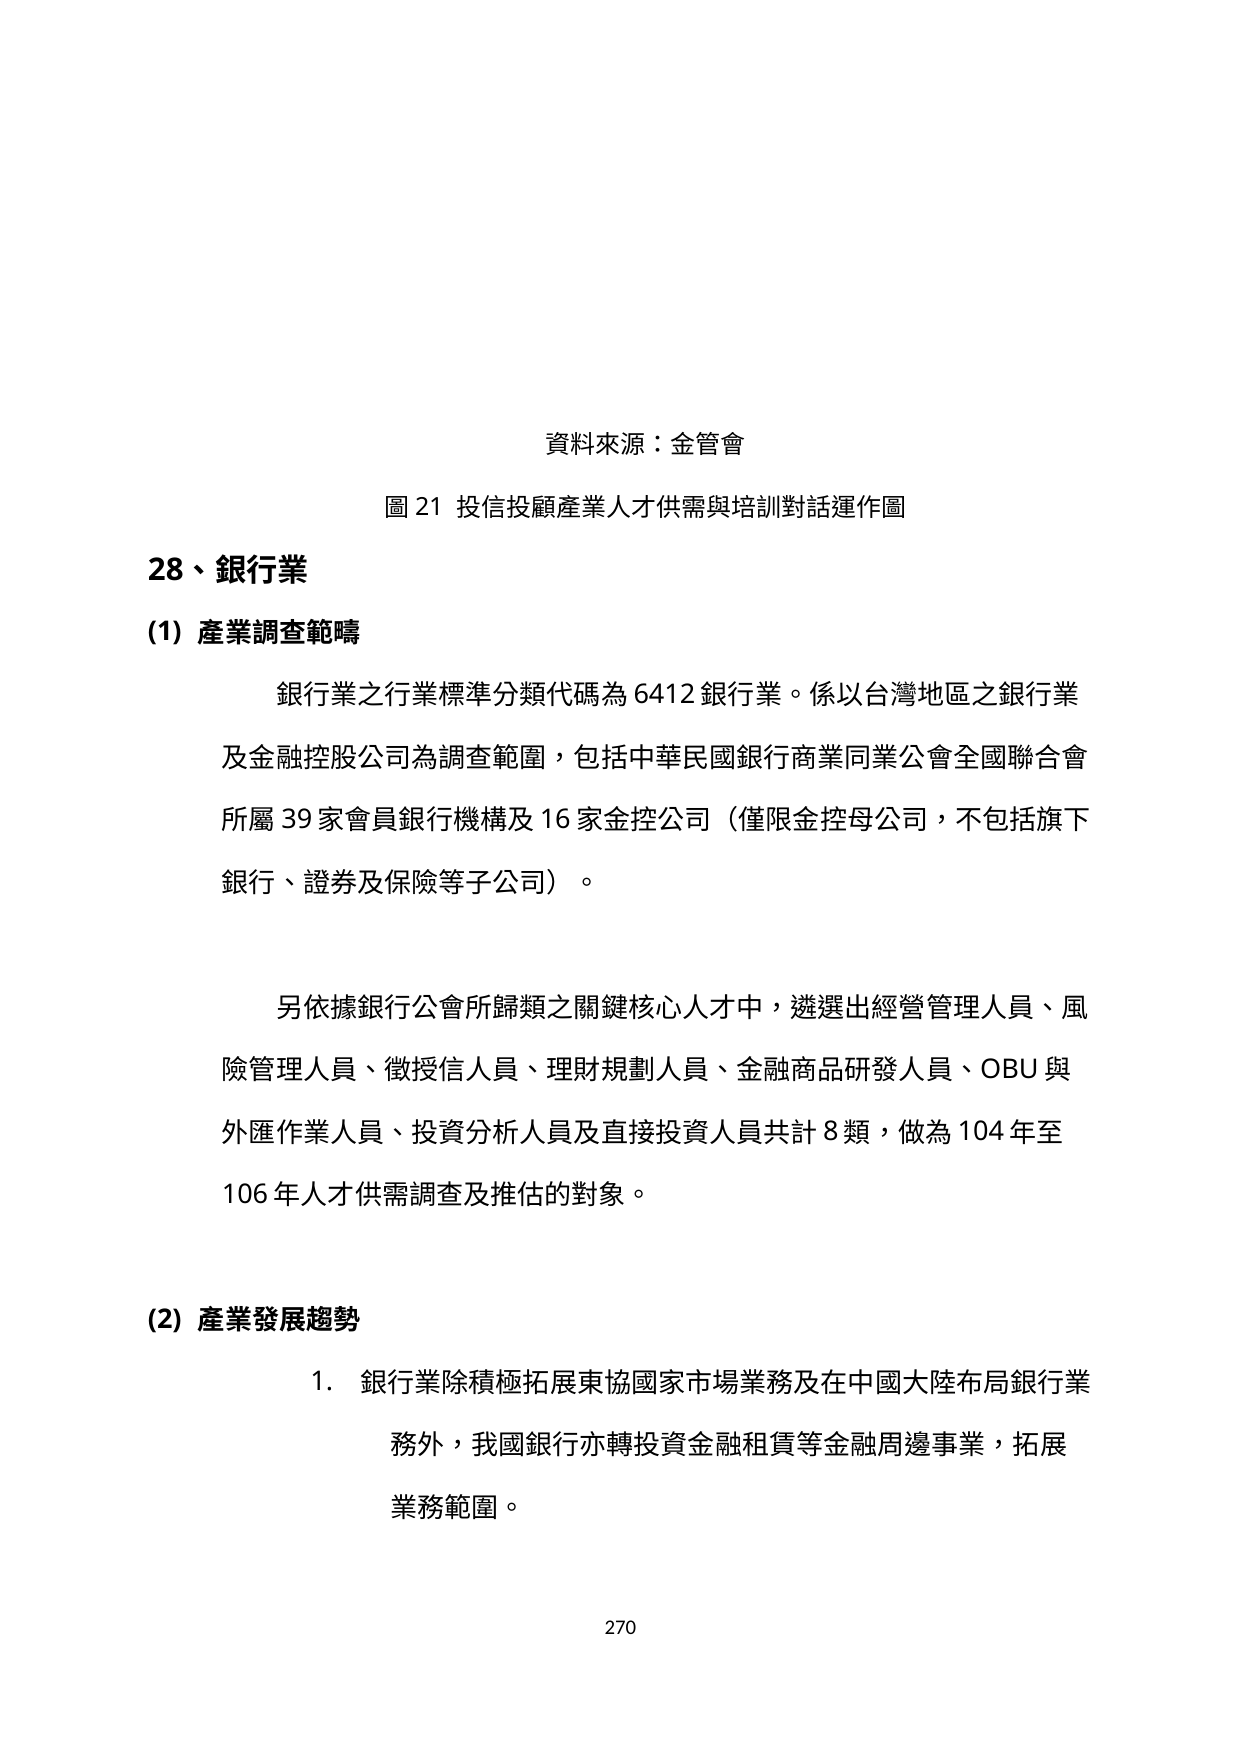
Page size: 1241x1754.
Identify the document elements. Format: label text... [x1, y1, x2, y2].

list 銀行業除積極拓展東協國家市場業務及在中國大陸布局銀行業務外，我國銀行亦轉投資金融租賃等金融周邊事業，拓展業務範圍。 [310, 1339, 1092, 1526]
text 圖 21 投信投顧產業人才供需與培訓對話運作圖 [198, 464, 1092, 526]
text 另依據銀行公會所歸類之關鍵核心人才中，遴選出經營管理人員、風險管理人員、徵授信人員、理財規劃人員、金融商品研發人員、OBU與外匯作業人員、投資分析人員及直接投資人員共計8類，做為104年至106年人才供需調查及推估的對象。 [222, 964, 1092, 1214]
text 資料來源：金管會 [198, 401, 1092, 464]
list 銀行業 [148, 526, 1092, 589]
list 產業發展趨勢 [148, 1276, 1092, 1339]
list 產業調查範疇 [148, 589, 1092, 651]
text 銀行業之行業標準分類代碼為6412銀行業。係以台灣地區之銀行業及金融控股公司為調查範圍，包括中華民國銀行商業同業公會全國聯合會所屬39家會員銀行機構及16家金控公司（僅限金控母公司，不包括旗下銀行、證券及保險等子公司）。 [222, 651, 1092, 901]
